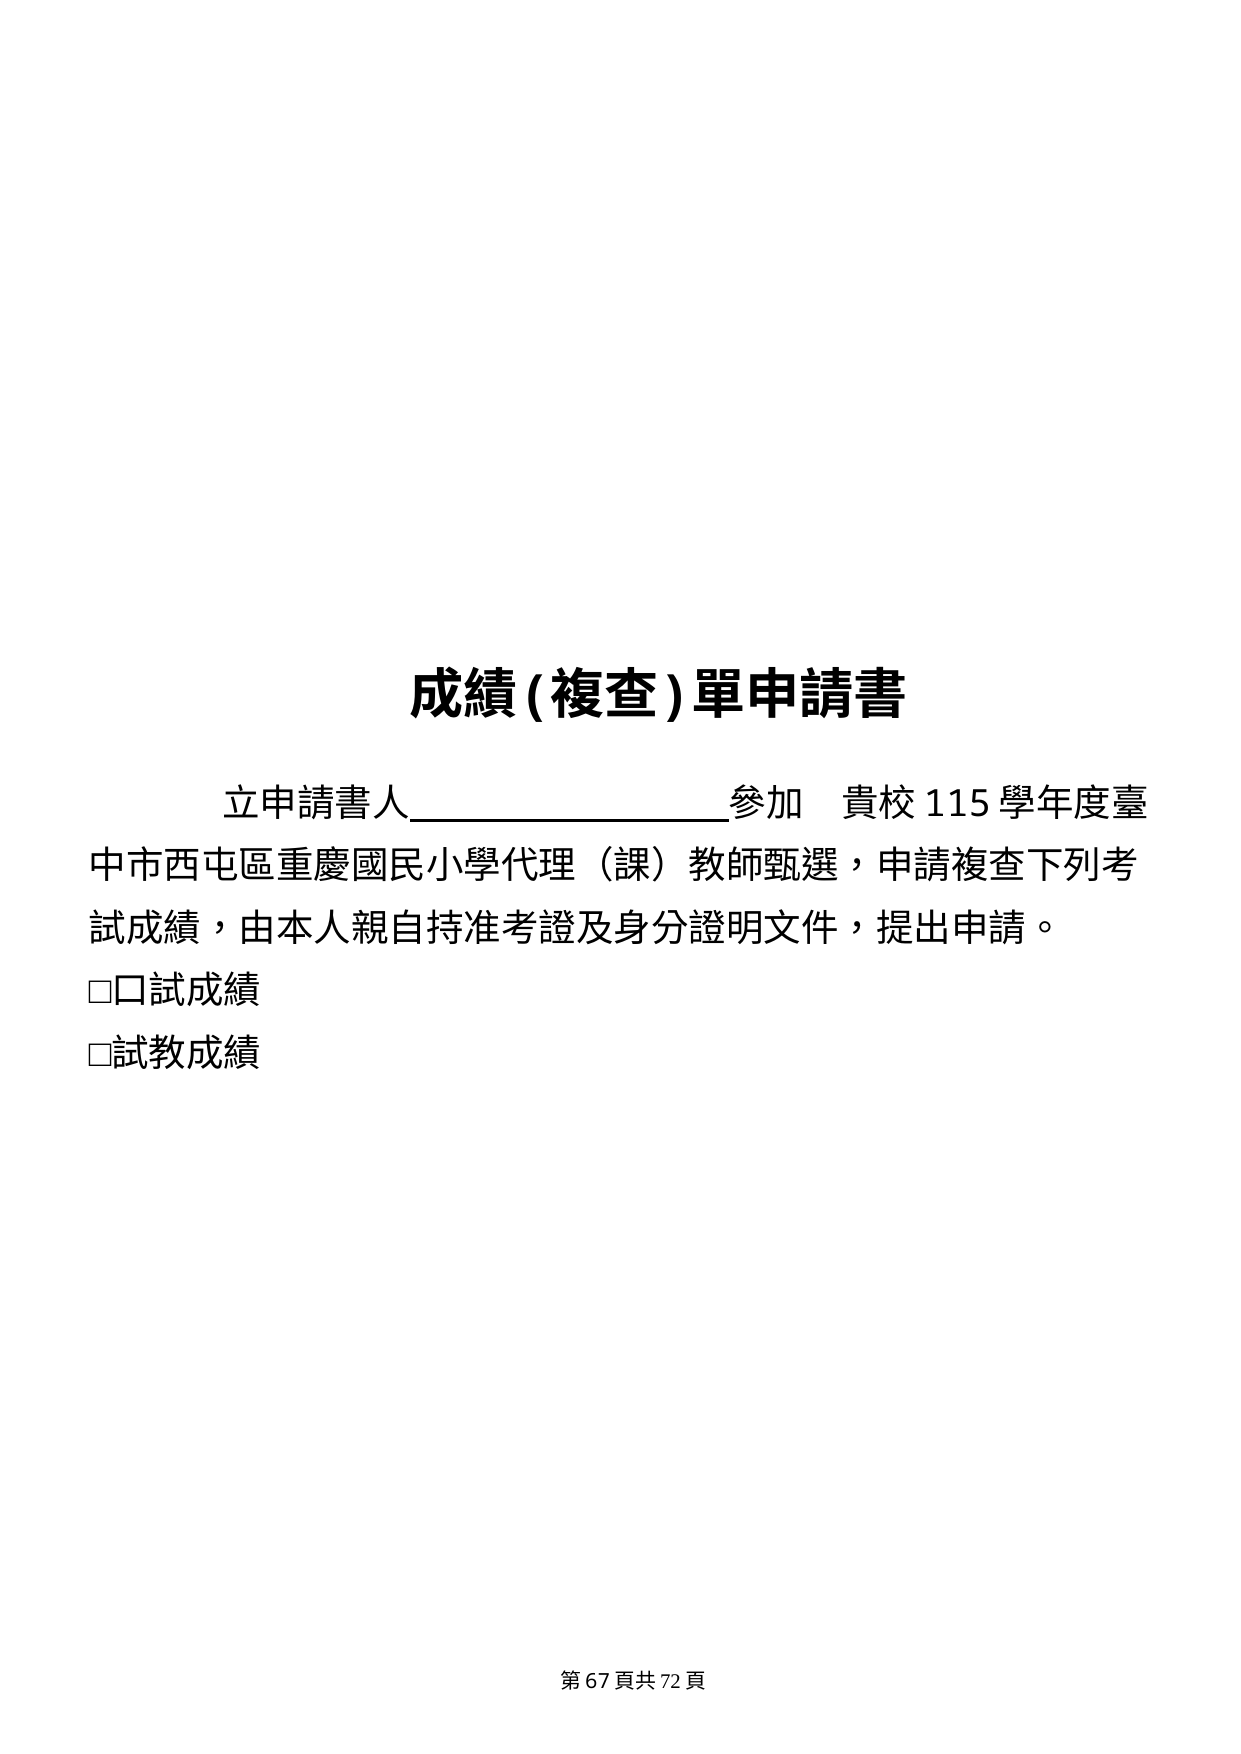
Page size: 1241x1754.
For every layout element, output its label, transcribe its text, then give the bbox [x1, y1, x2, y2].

text 立申請書人 參加 貴校115學年度臺中市西屯區重慶國民小學代理（課）教師甄選，申請複查下列考試成績，由本人親自持准考證及身分證明文件，提出申請。 [89, 758, 1152, 946]
text □口試成績 [89, 946, 1152, 1008]
text 成績(複查)單申請書 [364, 651, 1152, 730]
text □試教成績 [89, 1008, 1152, 1071]
